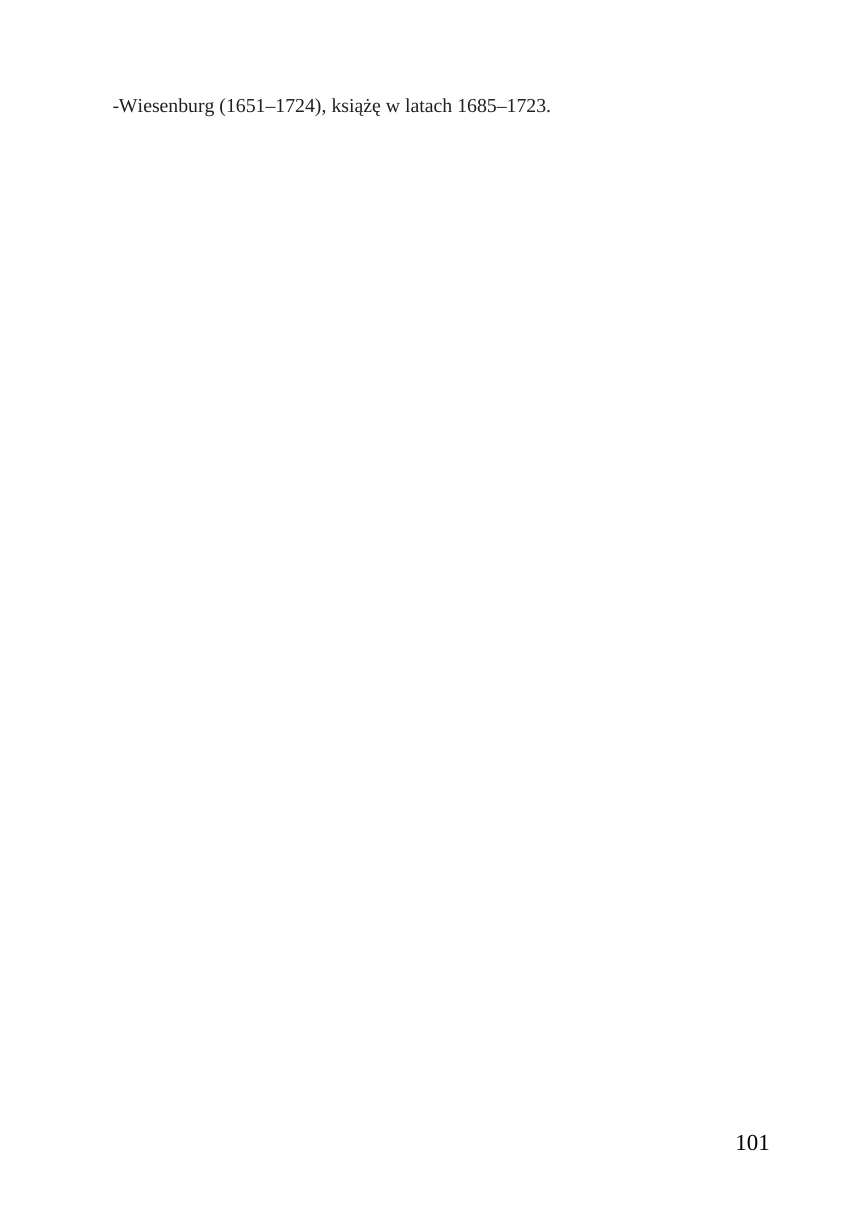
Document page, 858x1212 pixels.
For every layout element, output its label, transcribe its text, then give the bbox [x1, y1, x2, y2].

text -Wiesenburg (1651–1724), książę w latach 1685–1723. [112, 94, 807, 117]
